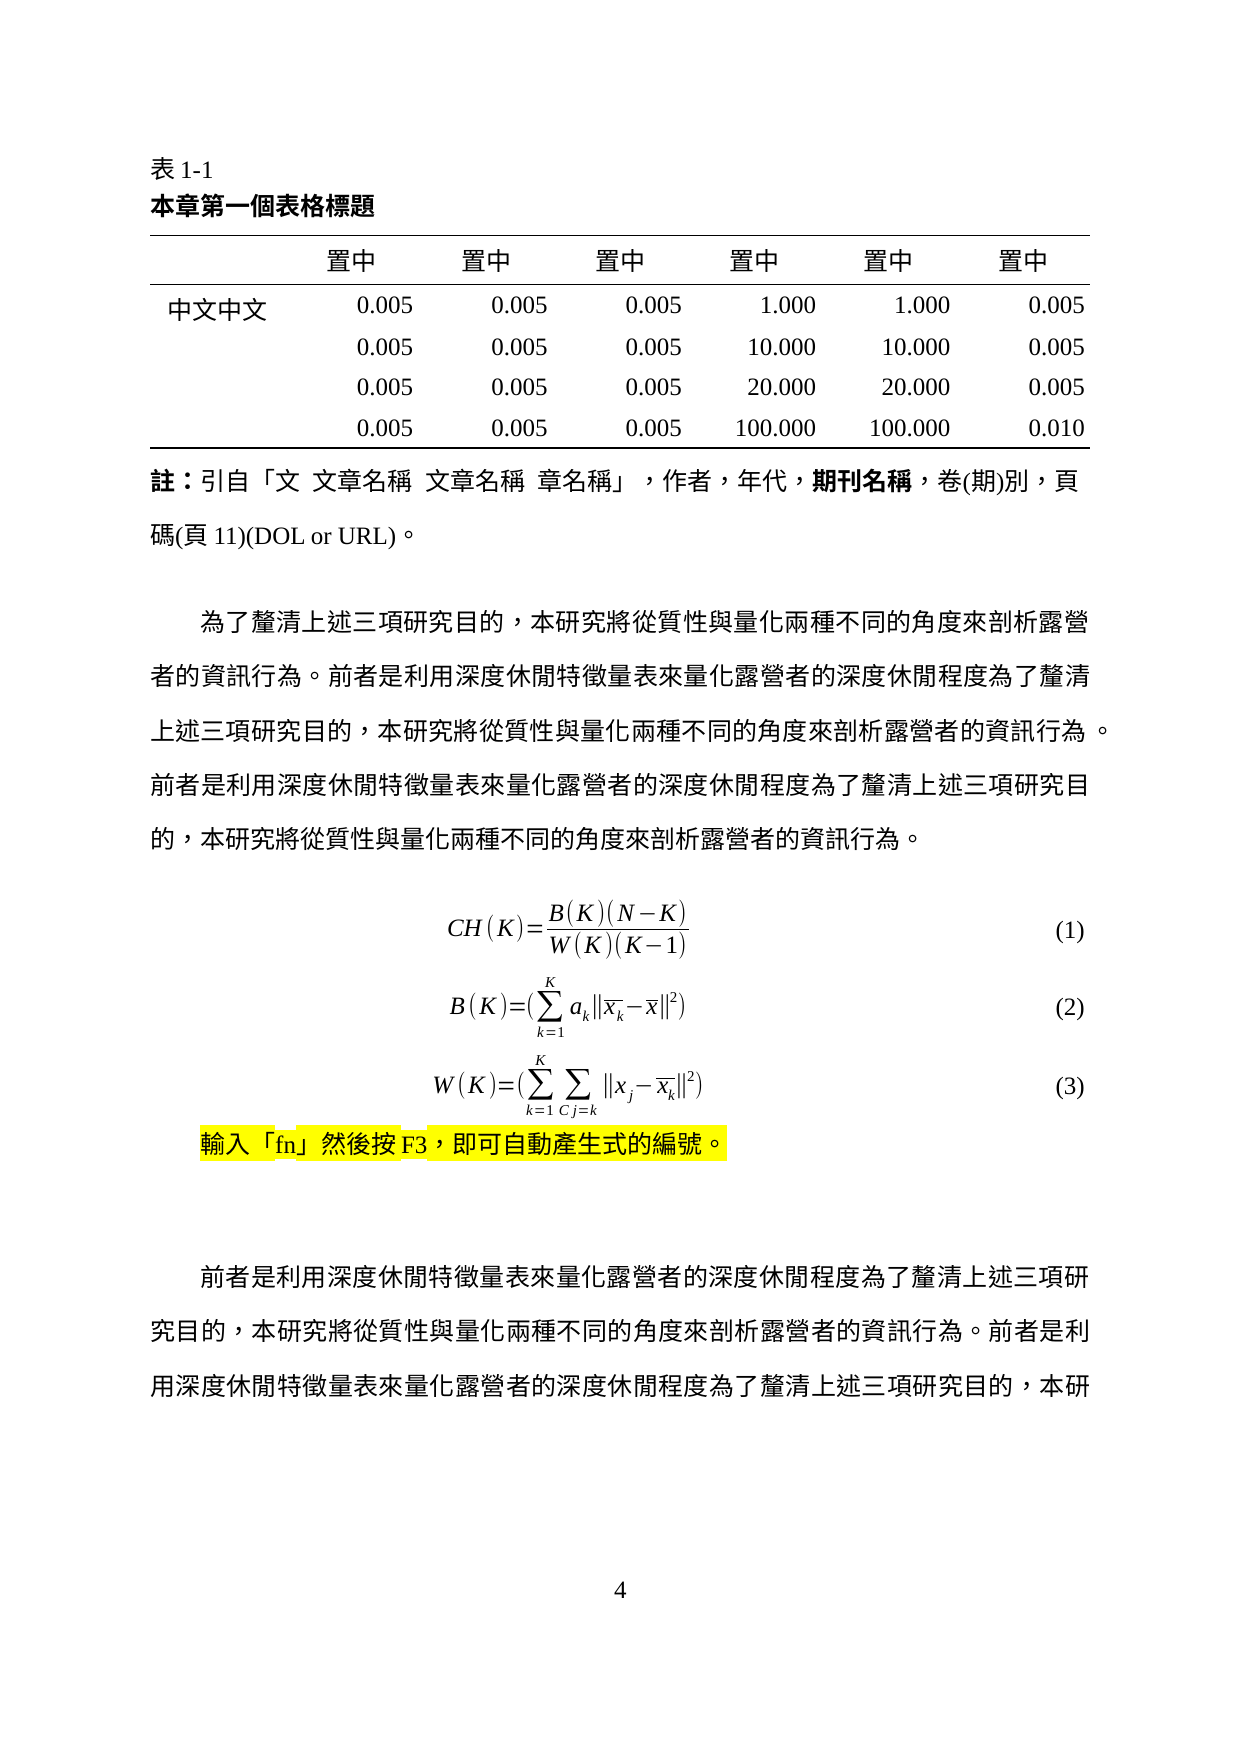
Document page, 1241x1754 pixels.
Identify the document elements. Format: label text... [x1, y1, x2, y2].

table_cell 0.010 [956, 407, 1090, 447]
table_cell 0.005 [419, 407, 553, 447]
table_header [150, 892, 986, 967]
table_cell 1.000 [687, 285, 821, 325]
text 輸入「fn」然後按F3，即可自動產生式的編號。 [150, 1124, 1090, 1161]
table_cell 中文中文 [150, 285, 284, 447]
table_header 置中 [419, 236, 553, 284]
table_cell 10.000 [687, 325, 821, 367]
table_header 置中 [956, 236, 1090, 284]
table_cell 0.005 [553, 325, 687, 367]
text 表1-1 本章第一個表格標題 [150, 150, 1090, 222]
table_cell 0.005 [956, 325, 1090, 367]
table_cell 0.005 [956, 367, 1090, 407]
table_cell 0.005 [553, 407, 687, 447]
text 為了釐清上述三項研究目的，本研究將從質性與量化兩種不同的角度來剖析露營者的資訊行為。前者是利用深度休閒特徵量表來量化露營者的深度休閒程度為了釐清上述三項研究目的，本研究將從質性與量化兩種不同的角度來剖析露營者的資訊行為。前者是利用深度休閒特徵量表來量化露營者的深度休閒程度為了釐清上述三項研究目的，本研究將從質性與量化兩種不同的角度來剖析露營者的資訊行為。 [150, 602, 1090, 856]
table_header 置中 [687, 236, 821, 284]
table_cell 100.000 [687, 407, 821, 447]
table_header (3) [986, 1046, 1090, 1124]
table_cell 0.005 [419, 367, 553, 407]
table_header [150, 236, 284, 284]
table_header [150, 1046, 986, 1124]
table_cell 0.005 [419, 285, 553, 325]
table_cell 0.005 [553, 367, 687, 407]
table_cell 0.005 [284, 285, 418, 325]
text 前者是利用深度休閒特徵量表來量化露營者的深度休閒程度為了釐清上述三項研究目的，本研究將從質性與量化兩種不同的角度來剖析露營者的資訊行為。前者是利用深度休閒特徵量表來量化露營者的深度休閒程度為了釐清上述三項研究目的，本研 [150, 1257, 1090, 1402]
table_cell 20.000 [687, 367, 821, 407]
table_cell 20.000 [821, 367, 956, 407]
table_header (1) [986, 892, 1090, 967]
table_cell 0.005 [284, 367, 418, 407]
table_header [150, 967, 986, 1046]
table_cell 0.005 [284, 407, 418, 447]
table_cell 0.005 [956, 285, 1090, 325]
table_header (2) [986, 967, 1090, 1046]
table_cell 10.000 [821, 325, 956, 367]
table_header 置中 [821, 236, 956, 284]
table_header 置中 [284, 236, 418, 284]
table_header 置中 [553, 236, 687, 284]
table_cell 0.005 [284, 325, 418, 367]
table_cell 100.000 [821, 407, 956, 447]
text 註：引自「文 文章名稱 文章名稱 章名稱」，作者，年代，期刊名稱，卷(期)別，頁碼(頁11)(DOL or URL)。 [150, 461, 1090, 552]
table_cell 0.005 [553, 285, 687, 325]
table_cell 1.000 [821, 285, 956, 325]
table_cell 0.005 [419, 325, 553, 367]
